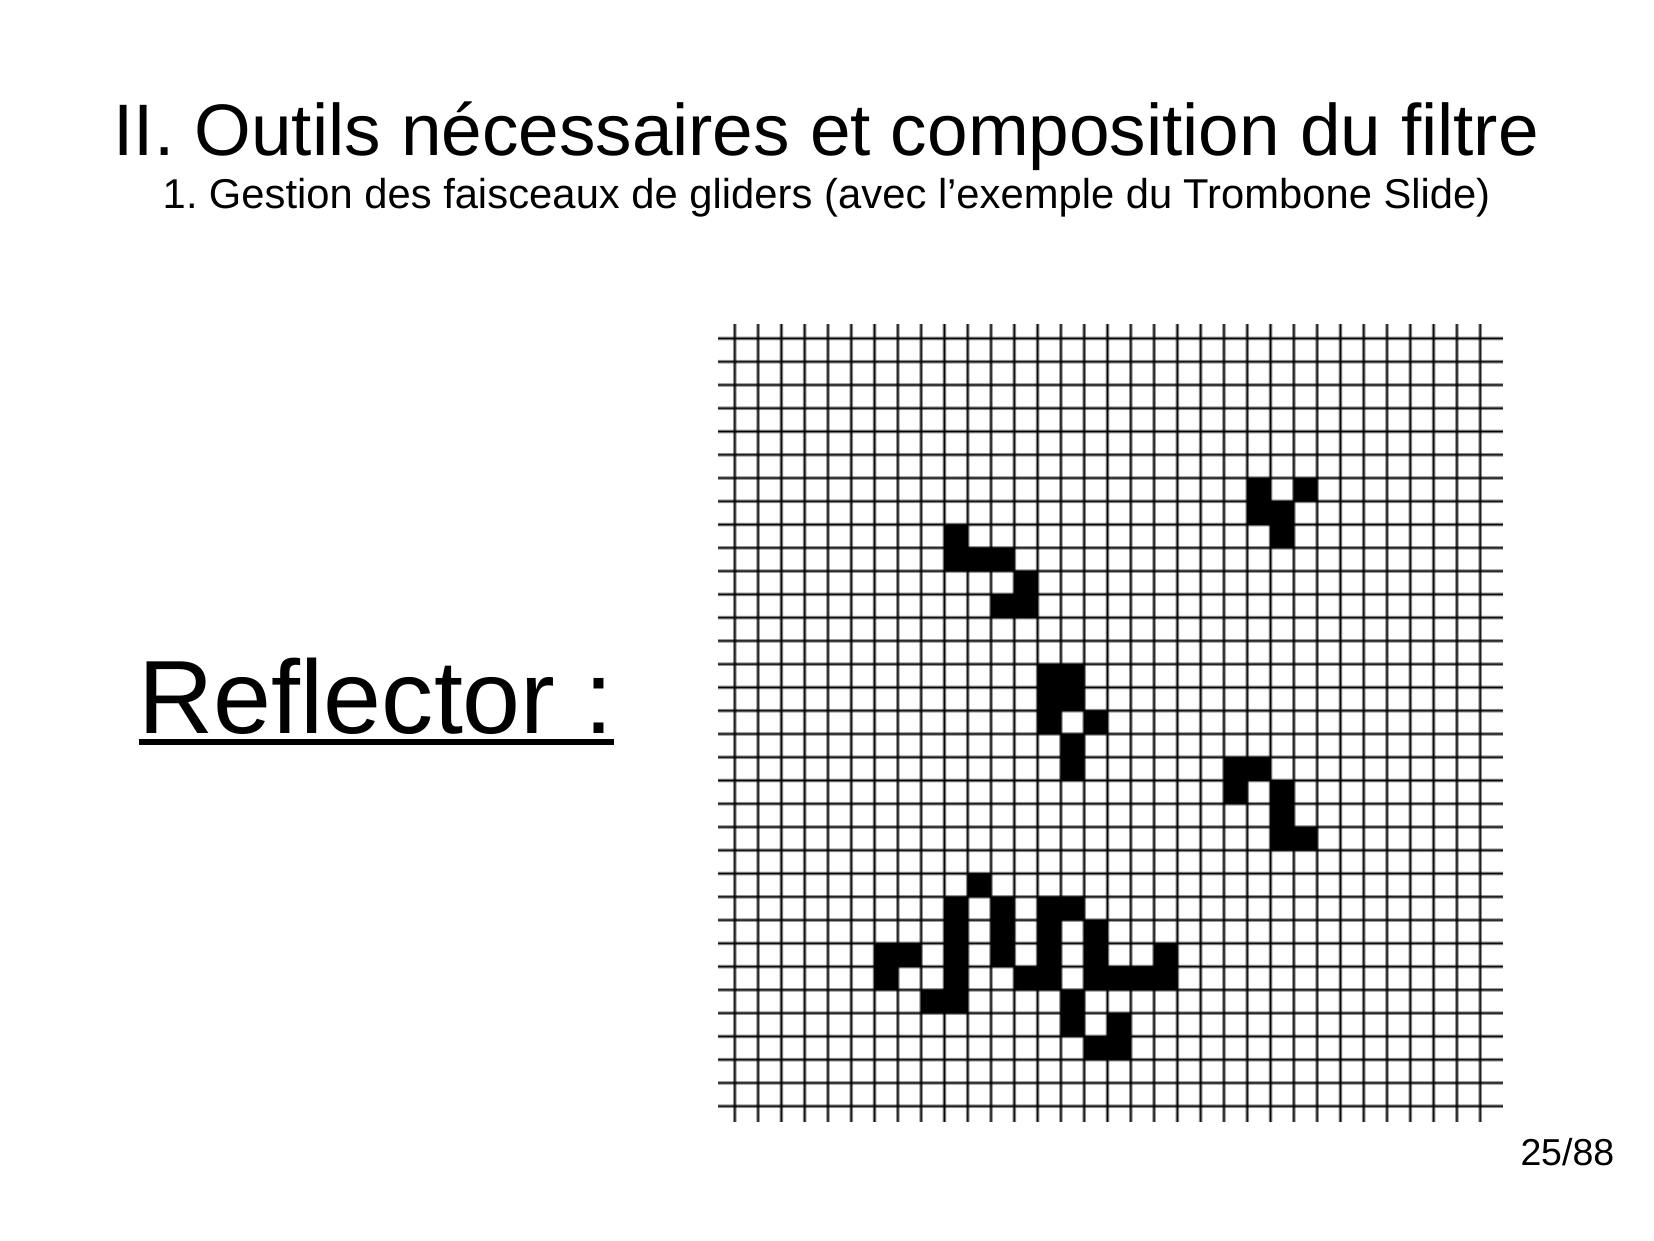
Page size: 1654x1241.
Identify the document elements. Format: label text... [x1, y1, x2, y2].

text_box Reflector : [124, 631, 629, 763]
title II. Outils nécessaires et composition du filtre 1. Gestion des faisceaux de gliders (avec l’exemple du Trombone Slide) [0, 30, 1654, 276]
picture [718, 324, 1503, 1123]
text_box <number>/88 [1505, 1124, 1654, 1182]
